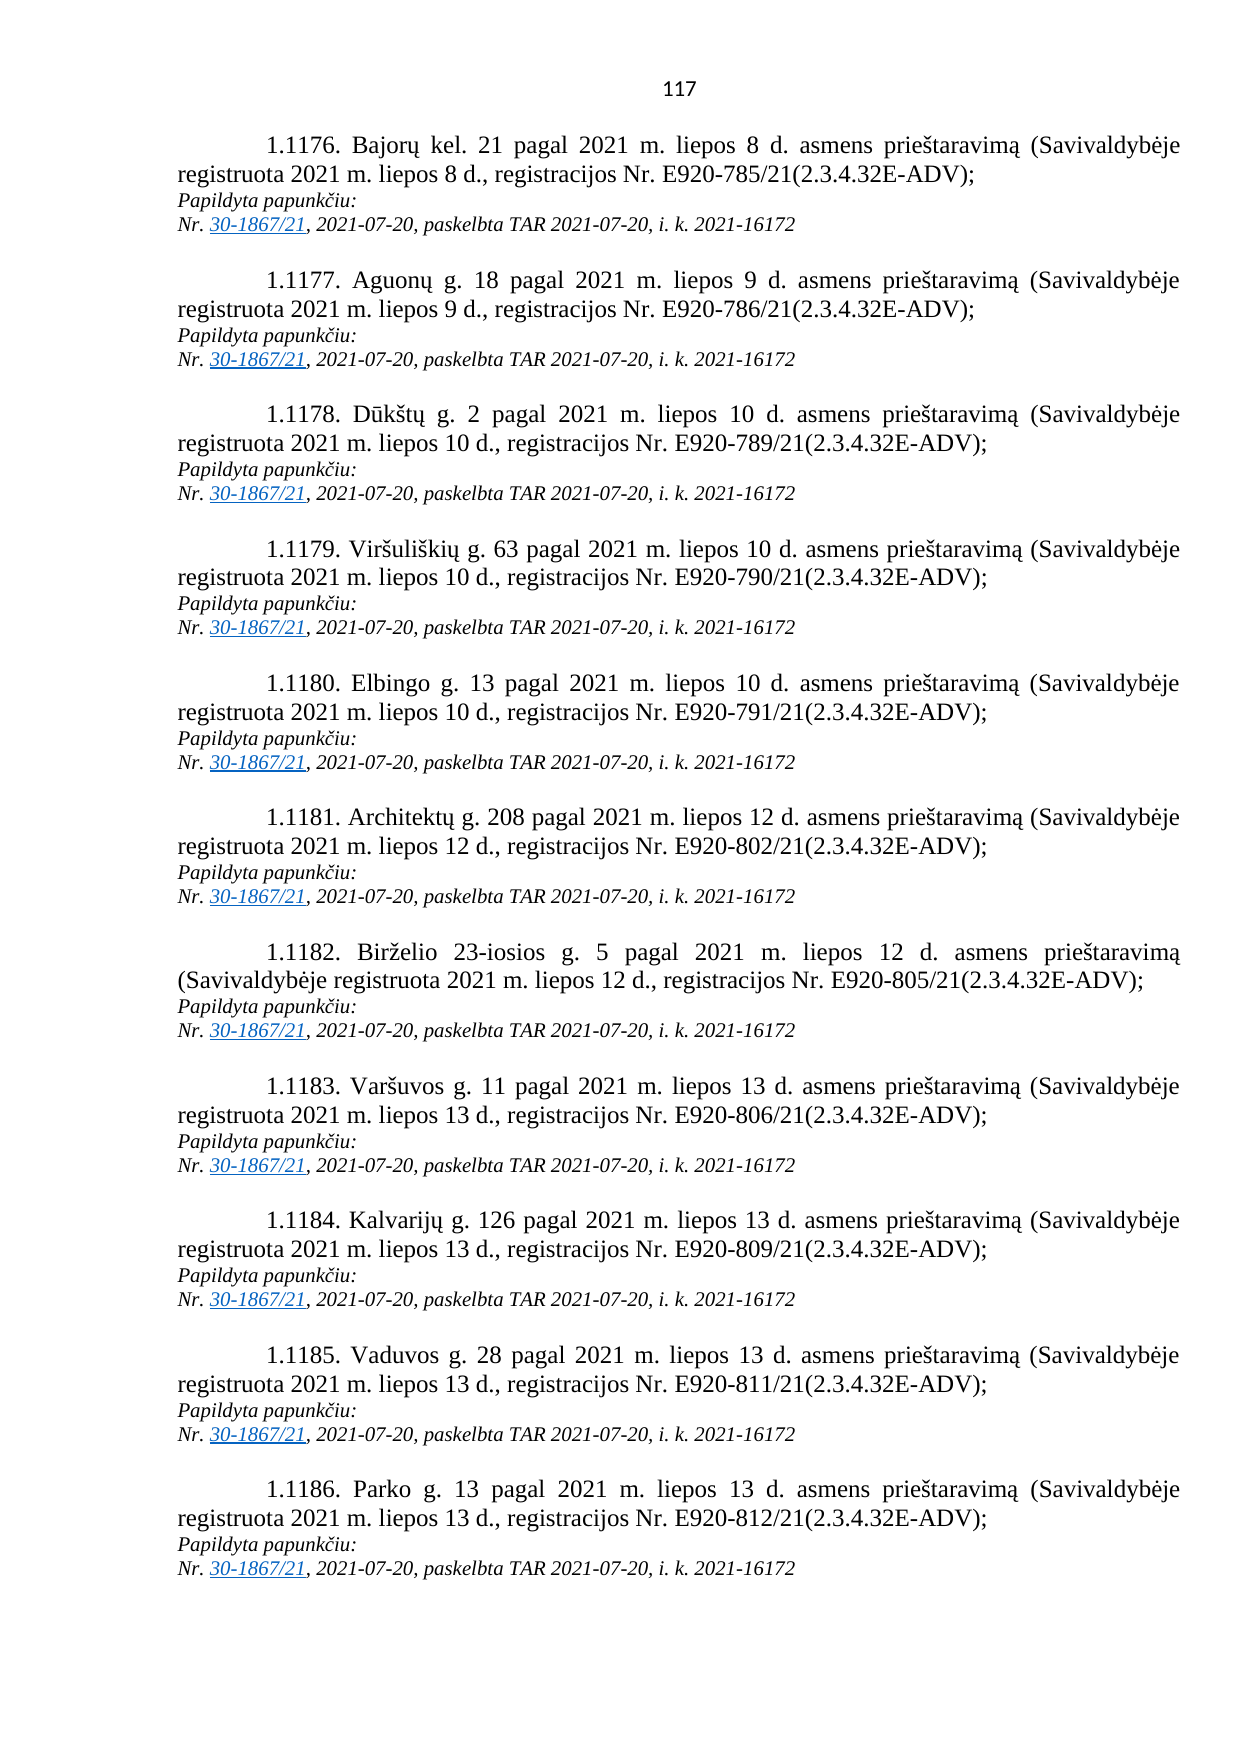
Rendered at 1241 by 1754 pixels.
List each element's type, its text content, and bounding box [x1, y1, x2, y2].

text Nr. 30-1867/21, 2021-07-20, paskelbta TAR 2021-07-20, i. k. 2021-16172 [177, 1422, 1181, 1446]
text Nr. 30-1867/21, 2021-07-20, paskelbta TAR 2021-07-20, i. k. 2021-16172 [177, 1287, 1181, 1311]
text 1.1183. Varšuvos g. 11 pagal 2021 m. liepos 13 d. asmens prieštaravimą (Savivaldybėje registruota 2021 m. liepos 13 d., registracijos Nr. E920-806/21(2.3.4.32E-ADV); [177, 1071, 1181, 1129]
text 1.1184. Kalvarijų g. 126 pagal 2021 m. liepos 13 d. asmens prieštaravimą (Savivaldybėje registruota 2021 m. liepos 13 d., registracijos Nr. E920-809/21(2.3.4.32E-ADV); [177, 1206, 1181, 1263]
text Papildyta papunkčiu: [177, 188, 1181, 212]
text 1.1186. Parko g. 13 pagal 2021 m. liepos 13 d. asmens prieštaravimą (Savivaldybėje registruota 2021 m. liepos 13 d., registracijos Nr. E920-812/21(2.3.4.32E-ADV); [177, 1474, 1181, 1532]
text 1.1185. Vaduvos g. 28 pagal 2021 m. liepos 13 d. asmens prieštaravimą (Savivaldybėje registruota 2021 m. liepos 13 d., registracijos Nr. E920-811/21(2.3.4.32E-ADV); [177, 1340, 1181, 1397]
text 1.1178. Dūkštų g. 2 pagal 2021 m. liepos 10 d. asmens prieštaravimą (Savivaldybėje registruota 2021 m. liepos 10 d., registracijos Nr. E920-789/21(2.3.4.32E-ADV); [177, 399, 1181, 457]
text Papildyta papunkčiu: [177, 860, 1181, 884]
text 1.1177. Aguonų g. 18 pagal 2021 m. liepos 9 d. asmens prieštaravimą (Savivaldybėje registruota 2021 m. liepos 9 d., registracijos Nr. E920-786/21(2.3.4.32E-ADV); [177, 265, 1181, 322]
text Nr. 30-1867/21, 2021-07-20, paskelbta TAR 2021-07-20, i. k. 2021-16172 [177, 750, 1181, 774]
text 1.1181. Architektų g. 208 pagal 2021 m. liepos 12 d. asmens prieštaravimą (Savivaldybėje registruota 2021 m. liepos 12 d., registracijos Nr. E920-802/21(2.3.4.32E-ADV); [177, 802, 1181, 860]
text 1.1176. Bajorų kel. 21 pagal 2021 m. liepos 8 d. asmens prieštaravimą (Savivaldybėje registruota 2021 m. liepos 8 d., registracijos Nr. E920-785/21(2.3.4.32E-ADV); [177, 131, 1181, 188]
text Papildyta papunkčiu: [177, 994, 1181, 1018]
text Papildyta papunkčiu: [177, 1129, 1181, 1153]
text Nr. 30-1867/21, 2021-07-20, paskelbta TAR 2021-07-20, i. k. 2021-16172 [177, 481, 1181, 505]
text Nr. 30-1867/21, 2021-07-20, paskelbta TAR 2021-07-20, i. k. 2021-16172 [177, 615, 1181, 639]
text Nr. 30-1867/21, 2021-07-20, paskelbta TAR 2021-07-20, i. k. 2021-16172 [177, 212, 1181, 236]
text 1.1180. Elbingo g. 13 pagal 2021 m. liepos 10 d. asmens prieštaravimą (Savivaldybėje registruota 2021 m. liepos 10 d., registracijos Nr. E920-791/21(2.3.4.32E-ADV); [177, 668, 1181, 726]
text Papildyta papunkčiu: [177, 1532, 1181, 1556]
text Nr. 30-1867/21, 2021-07-20, paskelbta TAR 2021-07-20, i. k. 2021-16172 [177, 1018, 1181, 1042]
text Papildyta papunkčiu: [177, 1263, 1181, 1287]
text Papildyta papunkčiu: [177, 591, 1181, 615]
text Nr. 30-1867/21, 2021-07-20, paskelbta TAR 2021-07-20, i. k. 2021-16172 [177, 1556, 1181, 1580]
text Nr. 30-1867/21, 2021-07-20, paskelbta TAR 2021-07-20, i. k. 2021-16172 [177, 1153, 1181, 1177]
text Nr. 30-1867/21, 2021-07-20, paskelbta TAR 2021-07-20, i. k. 2021-16172 [177, 347, 1181, 371]
text Papildyta papunkčiu: [177, 726, 1181, 750]
text Nr. 30-1867/21, 2021-07-20, paskelbta TAR 2021-07-20, i. k. 2021-16172 [177, 884, 1181, 908]
text Papildyta papunkčiu: [177, 1397, 1181, 1422]
text Papildyta papunkčiu: [177, 457, 1181, 481]
text 1.1182. Birželio 23-iosios g. 5 pagal 2021 m. liepos 12 d. asmens prieštaravimą (Savivaldybėje registruota 2021 m. liepos 12 d., registracijos Nr. E920-805/21(2.3.4.32E-ADV); [177, 937, 1181, 994]
text Papildyta papunkčiu: [177, 322, 1181, 347]
text 1.1179. Viršuliškių g. 63 pagal 2021 m. liepos 10 d. asmens prieštaravimą (Savivaldybėje registruota 2021 m. liepos 10 d., registracijos Nr. E920-790/21(2.3.4.32E-ADV); [177, 534, 1181, 591]
